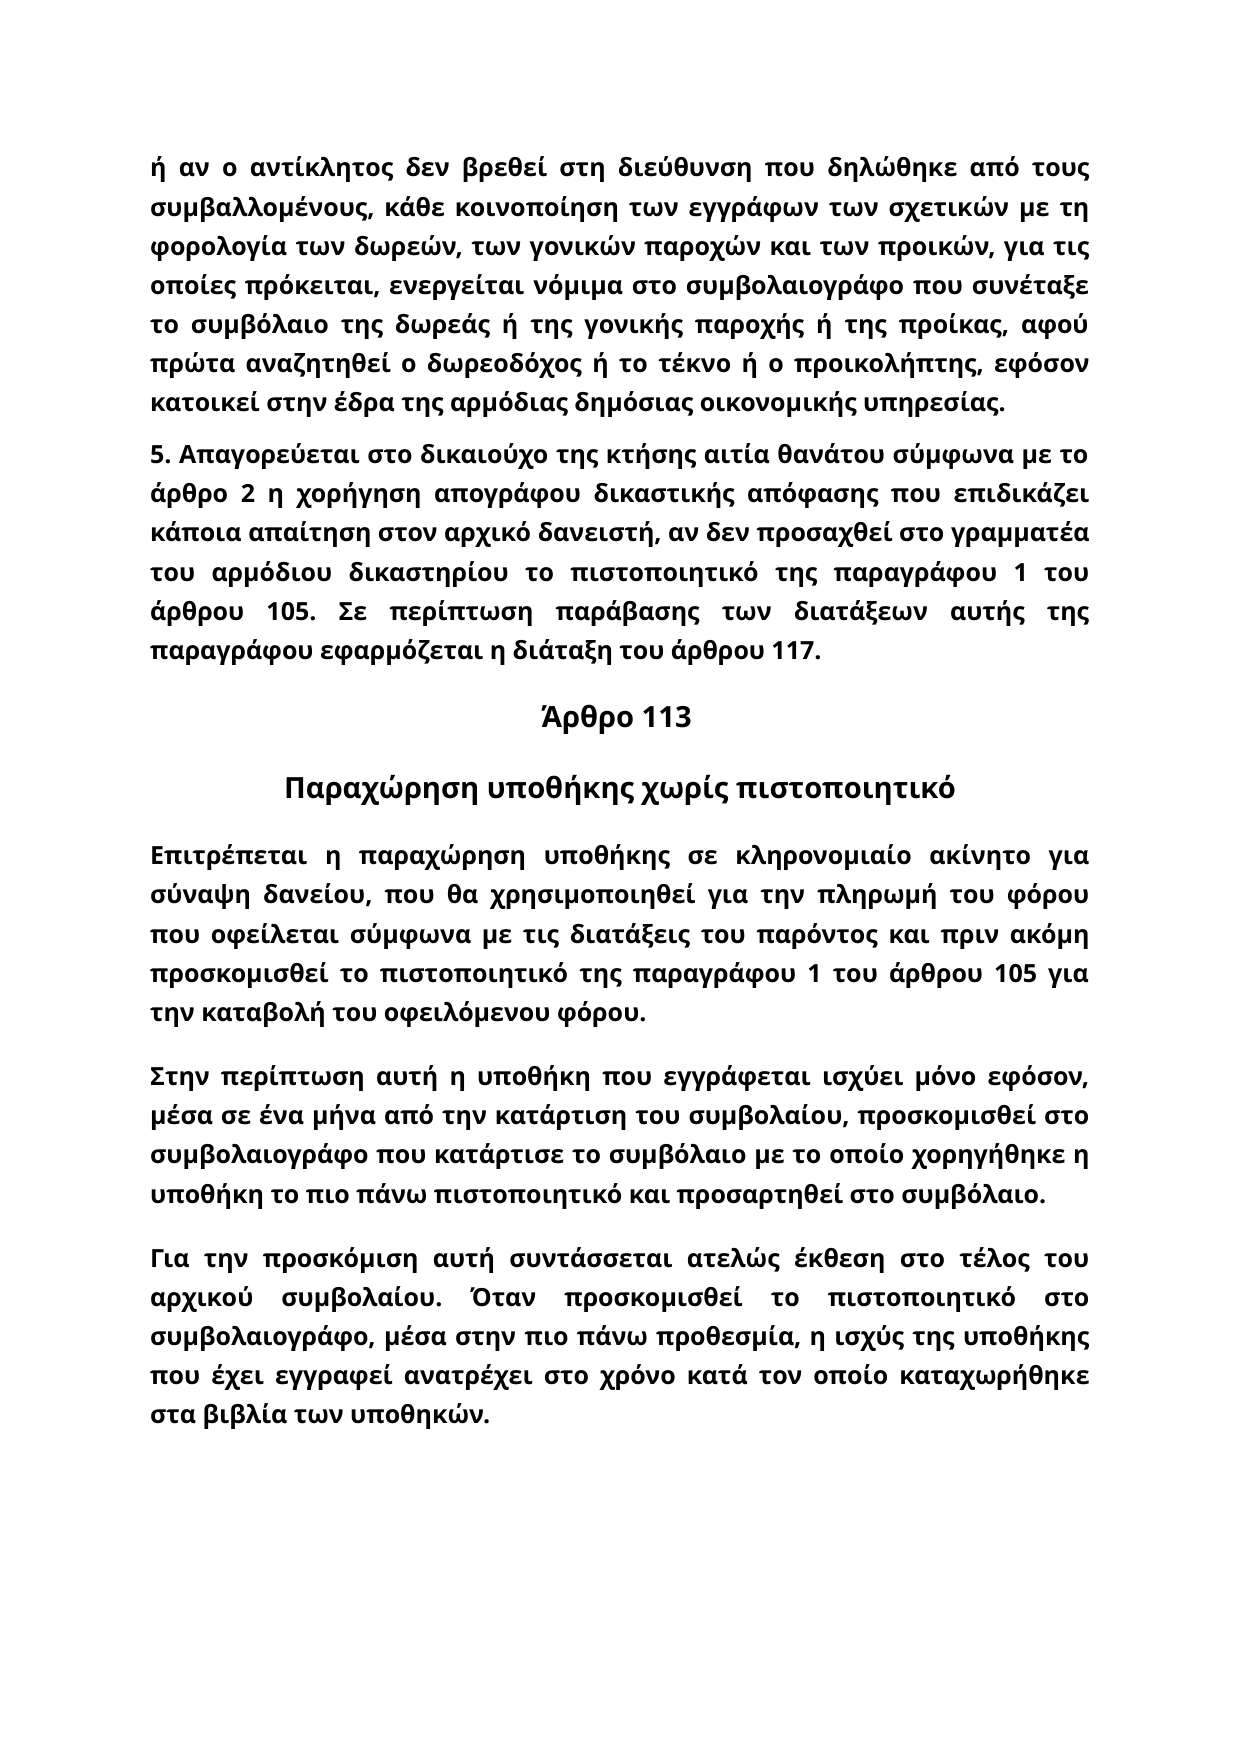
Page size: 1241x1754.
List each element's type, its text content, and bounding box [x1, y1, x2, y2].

subtitle Παραχώρηση υποθήκης χωρίς πιστοποιητικό [150, 767, 1090, 807]
text Στην περίπτωση αυτή η υποθήκη που εγγράφεται ισχύει μόνο εφόσον, μέσα σε ένα μήνα από την κατάρτιση του συμβολαίου, προσκομισθεί στο συμβολαιογράφο που κατάρτισε το συμβόλαιο με το οποίο χορηγήθηκε η υποθήκη το πιο πάνω πιστοποιητικό και προσαρτηθεί στο συμβόλαιο. [150, 1059, 1090, 1210]
text Για την προσκόμιση αυτή συντάσσεται ατελώς έκθεση στο τέλος του αρχικού συμβολαίου. Όταν προσκομισθεί το πιστοποιητικό στο συμβολαιογράφο, μέσα στην πιο πάνω προθεσμία, η ισχύς της υποθήκης που έχει εγγραφεί ανατρέχει στο χρόνο κατά τον οποίο καταχωρήθηκε στα βιβλία των υποθηκών. [150, 1240, 1090, 1431]
text Επιτρέπεται η παραχώρηση υποθήκης σε κληρονομιαίο ακίνητο για σύναψη δανείου, που θα χρησιμοποιηθεί για την πληρωμή του φόρου που οφείλεται σύμφωνα με τις διατάξεις του παρόντος και πριν ακόμη προσκομισθεί το πιστοποιητικό της παραγράφου 1 του άρθρου 105 για την καταβολή του οφειλόμενου φόρου. [150, 838, 1090, 1029]
subtitle Άρθρο 113 [150, 697, 1090, 736]
text ή αν ο αντίκλητος δεν βρεθεί στη διεύθυνση που δηλώθηκε από τους συμβαλλομένους, κάθε κοινοποίηση των εγγράφων των σχετικών με τη φορολογία των δωρεών, των γονικών παροχών και των προικών, για τις οποίες πρόκειται, ενεργείται νόμιμα στο συμβολαιογράφο που συνέταξε το συμβόλαιο της δωρεάς ή της γονικής παροχής ή της προίκας, αφού πρώτα αναζητηθεί ο δωρεοδόχος ή το τέκνο ή ο προικολήπτης, εφόσον κατοικεί στην έδρα της αρμόδιας δημόσιας οικονομικής υπηρεσίας. [150, 150, 1090, 419]
text 5. Απαγορεύεται στο δικαιούχο της κτήσης αιτία θανάτου σύμφωνα με το άρθρο 2 η χορήγηση απογράφου δικαστικής απόφασης που επιδικάζει κάποια απαίτηση στον αρχικό δανειστή, αν δεν προσαχθεί στο γραμματέα του αρμόδιου δικαστηρίου το πιστοποιητικό της παραγράφου 1 του άρθρου 105. Σε περίπτωση παράβασης των διατάξεων αυτής της παραγράφου εφαρμόζεται η διάταξη του άρθρου 117. [150, 437, 1090, 667]
